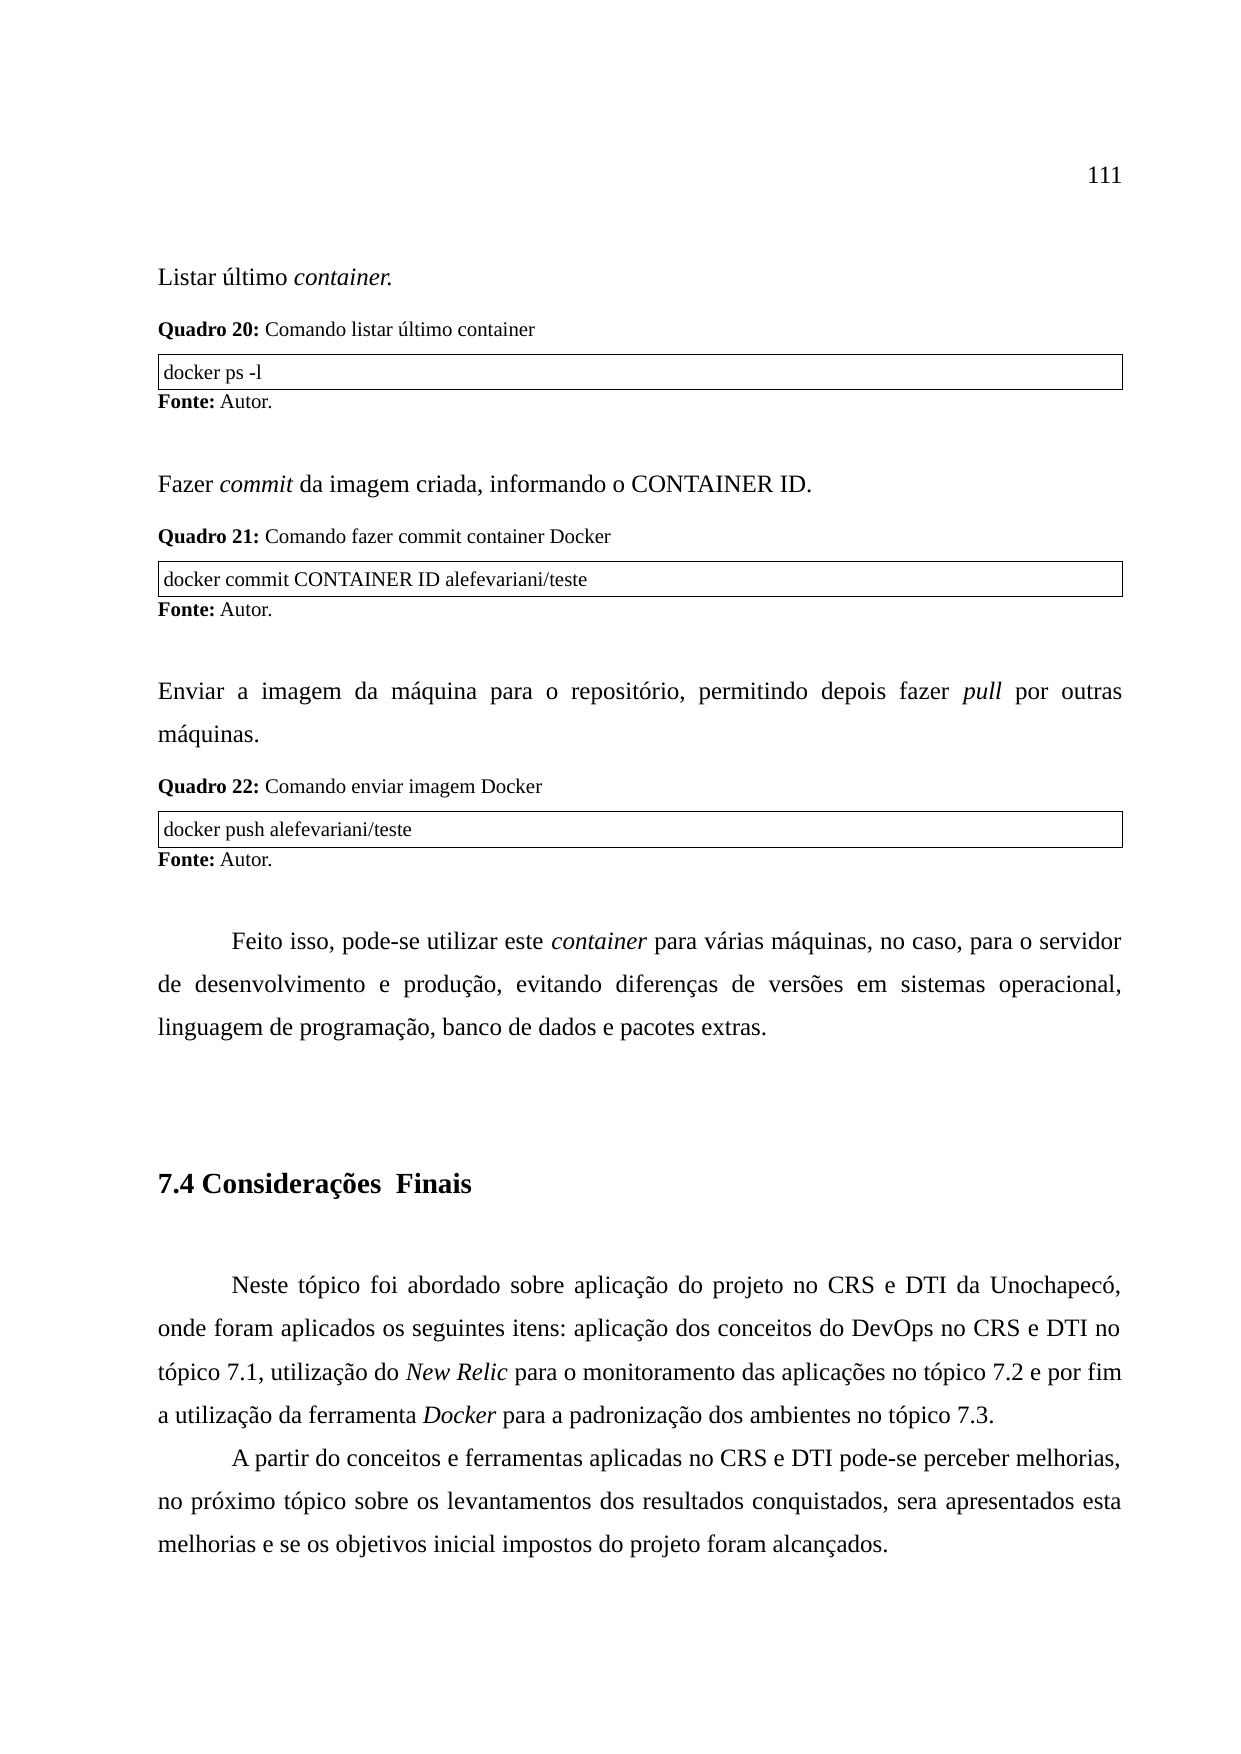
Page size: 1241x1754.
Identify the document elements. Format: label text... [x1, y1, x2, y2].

text Fonte: Autor. [158, 848, 1122, 871]
table_header docker push alefevariani/teste [159, 812, 1122, 847]
text Quadro 21: Comando fazer commit container Docker [158, 524, 1122, 548]
text A partir do conceitos e ferramentas aplicadas no CRS e DTI pode-se perceber melhorias, no próximo tópico sobre os levantamentos dos resultados conquistados, sera apresentados esta melhorias e se os objetivos inicial impostos do projeto foram alcançados. [158, 1443, 1122, 1558]
table_header docker ps -l [159, 355, 1122, 389]
text Feito isso, pode-se utilizar este container para várias máquinas, no caso, para o servidor de desenvolvimento e produção, evitando diferenças de versões em sistemas operacional, linguagem de programação, banco de dados e pacotes extras. [158, 926, 1122, 1041]
text Neste tópico foi abordado sobre aplicação do projeto no CRS e DTI da Unochapecó, onde foram aplicados os seguintes itens: aplicação dos conceitos do DevOps no CRS e DTI no tópico 7.1, utilização do New Relic para o monitoramento das aplicações no tópico 7.2 e por fim a utilização da ferramenta Docker para a padronização dos ambientes no tópico 7.3. [158, 1270, 1122, 1428]
text Quadro 20: Comando listar último container [158, 317, 1122, 341]
table_header docker commit CONTAINER ID alefevariani/teste [159, 562, 1122, 596]
subtitle 7.4 Considerações Finais [158, 1167, 1122, 1200]
text Fonte: Autor. [158, 390, 1122, 413]
text Fazer commit da imagem criada, informando o CONTAINER ID. [158, 469, 1122, 497]
text Fonte: Autor. [158, 597, 1122, 621]
text Enviar a imagem da máquina para o repositório, permitindo depois fazer pull por outras máquinas. [158, 676, 1122, 748]
text Quadro 22: Comando enviar imagem Docker [158, 774, 1122, 798]
text Listar último container. [158, 262, 1122, 290]
